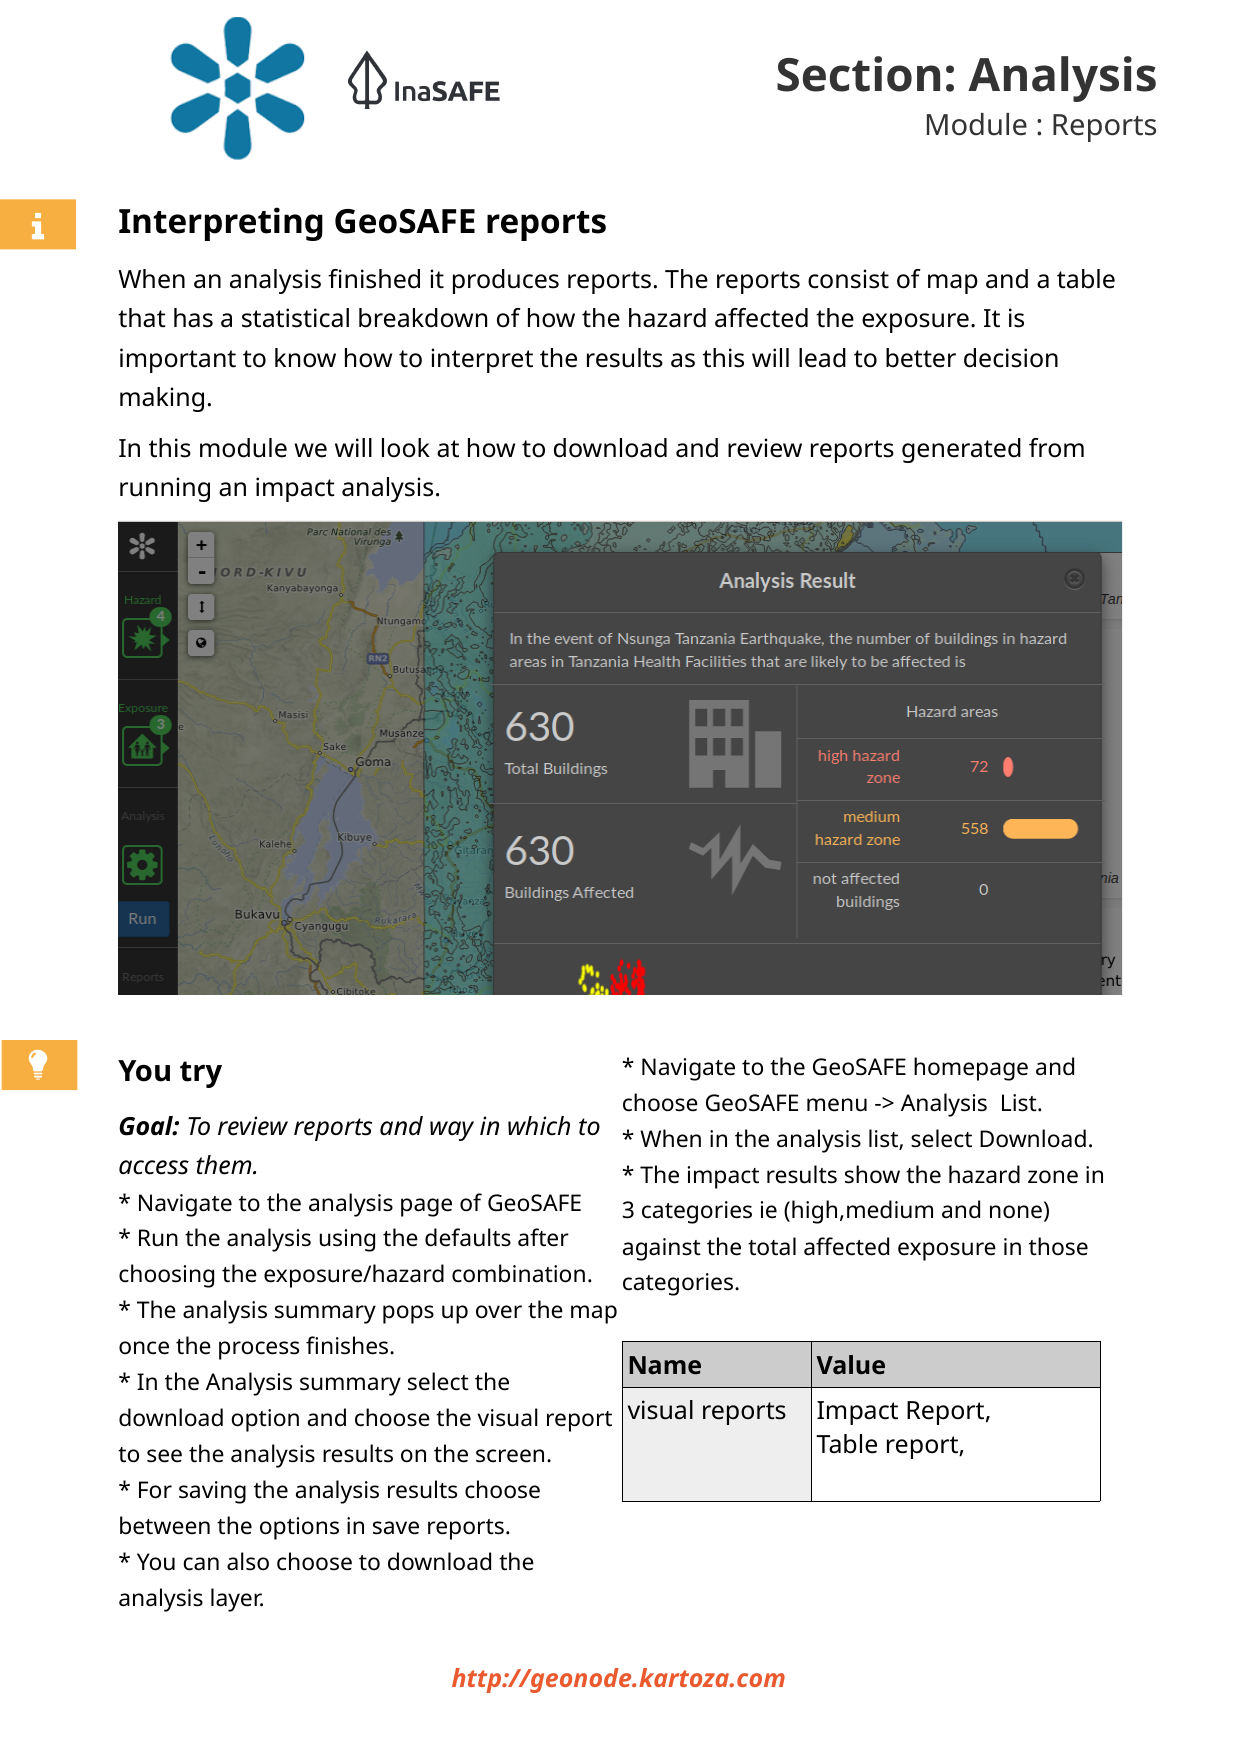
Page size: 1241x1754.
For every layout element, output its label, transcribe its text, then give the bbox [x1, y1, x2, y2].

text * For saving the analysis results choose between the options in save reports. [118, 1474, 619, 1541]
subtitle Interpreting GeoSAFE reports [118, 198, 1122, 243]
table_header Name [623, 1342, 811, 1387]
text In this module we will look at how to download and review reports generated from running an impact analysis. [118, 430, 1122, 504]
text * When in the analysis list, select Download. [622, 1123, 1122, 1154]
table_header Value [812, 1342, 1100, 1387]
text Goal: To review reports and way in which to access them. [118, 1108, 619, 1181]
picture [118, 520, 1123, 995]
text * The analysis summary pops up over the map once the process finishes. [118, 1294, 619, 1361]
table_cell Impact Report, Table report, [812, 1388, 1100, 1501]
text * The impact results show the hazard zone in 3 categories ie (high,medium and none) against the total affected exposure in those categories. [622, 1158, 1122, 1298]
text When an analysis finished it produces reports. The reports consist of map and a table that has a statistical breakdown of how the hazard affected the exposure. It is important to know how to interpret the results as this will lead to better decision making. [118, 262, 1122, 413]
table_cell visual reports [623, 1388, 811, 1501]
text * Run the analysis using the defaults after choosing the exposure/hazard combination. [118, 1222, 619, 1289]
picture [328, 32, 525, 129]
picture [166, 17, 309, 160]
text You try [118, 1051, 619, 1090]
text * Navigate to the GeoSAFE homepage and choose GeoSAFE menu -> Analysis List. [622, 1051, 1122, 1118]
text * You can also choose to download the analysis layer. [118, 1546, 619, 1613]
text * Navigate to the analysis page of GeoSAFE [118, 1186, 619, 1218]
text * In the Analysis summary select the download option and choose the visual report to see the analysis results on the screen. [118, 1366, 619, 1469]
